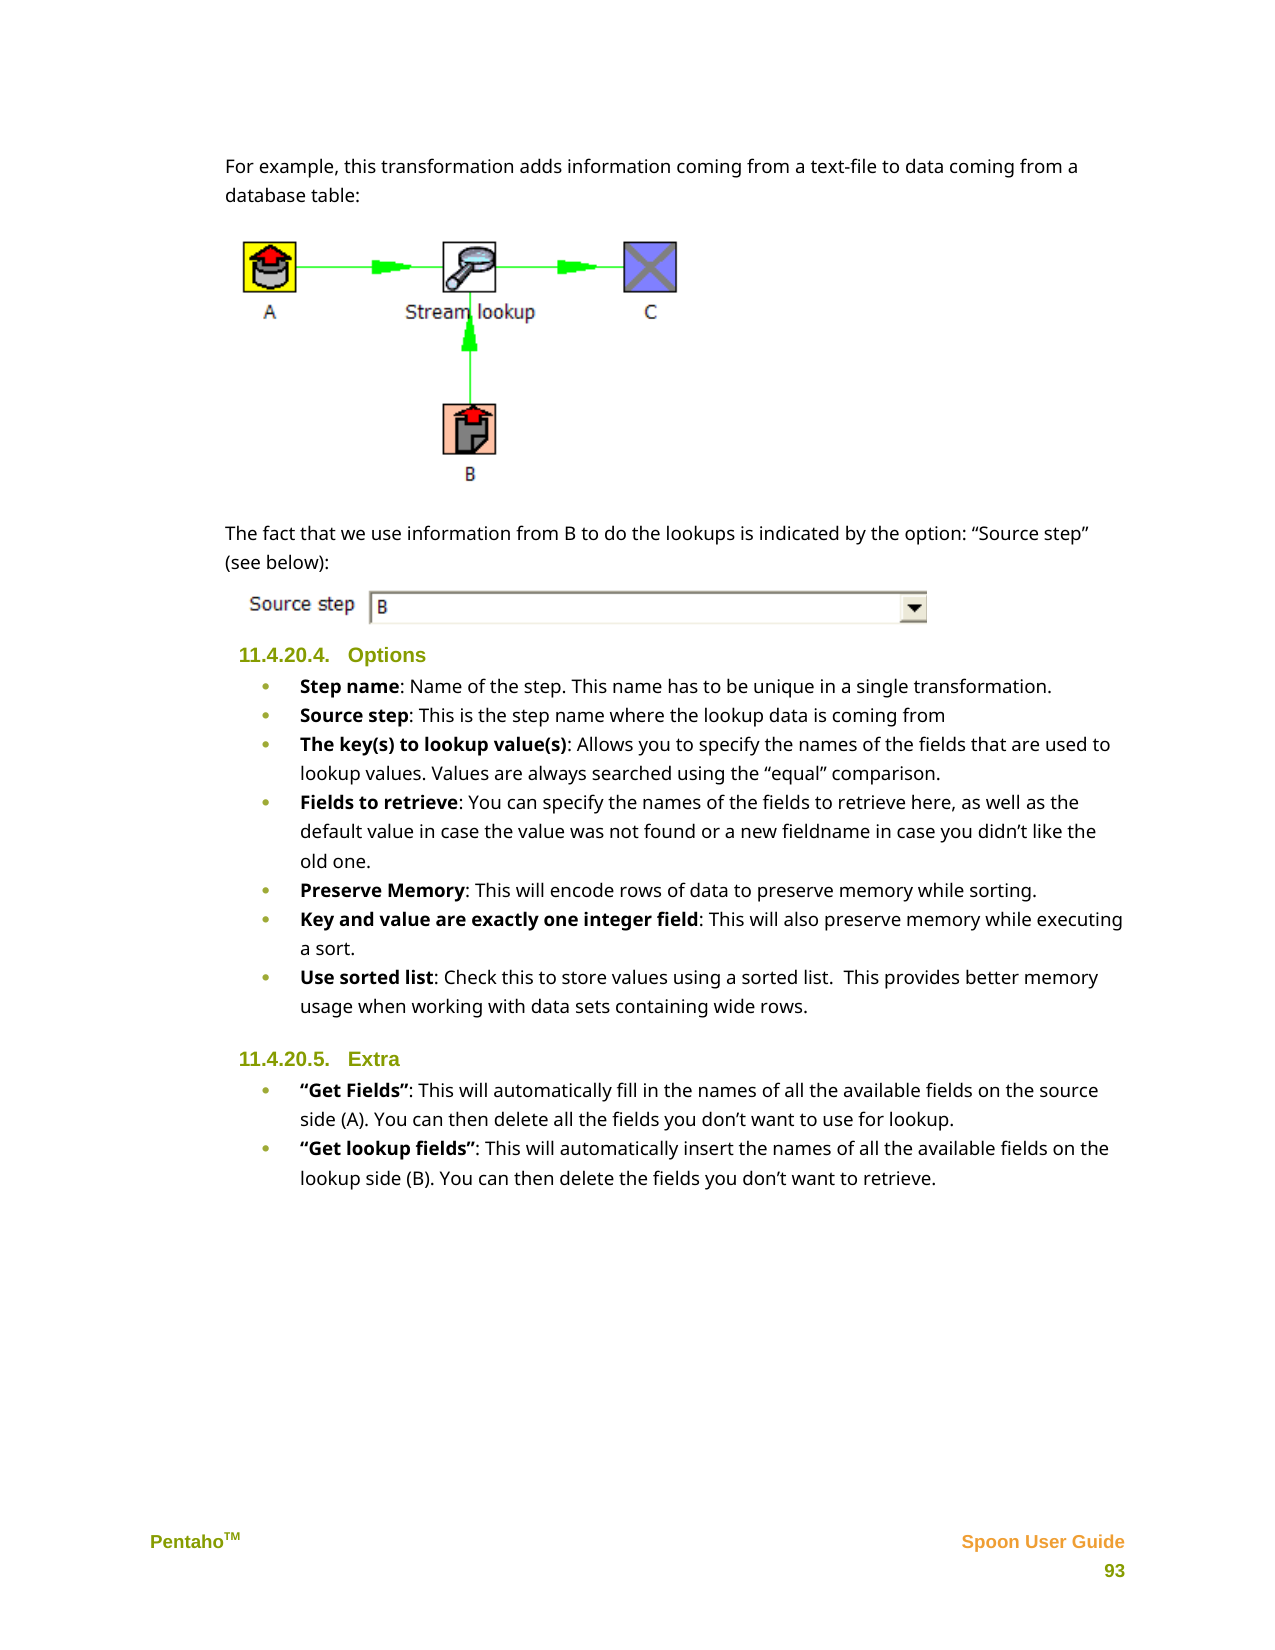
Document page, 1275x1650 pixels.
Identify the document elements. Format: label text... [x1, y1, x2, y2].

text The fact that we use information from B to do the lookups is indicated by the option: “Source step” (see below): [225, 517, 1125, 575]
list Key and value are exactly one integer field: This will also preserve memory while executing a sort. [262, 903, 1125, 961]
list “Get Fields”: This will automatically fill in the names of all the available fields on the source side (A). You can then delete all the fields you don’t want to use for lookup. [262, 1074, 1125, 1132]
list The key(s) to lookup value(s): Allows you to specify the names of the fields that are used to lookup values. Values are always searched using the “equal” comparison. [262, 728, 1125, 786]
list Source step: This is the step name where the lookup data is coming from [262, 699, 1125, 728]
subtitle Extra [239, 1039, 1125, 1073]
list Use sorted list: Check this to store values using a sorted list. This provides better memory usage when working with data sets containing wide rows. [262, 961, 1125, 1020]
text For example, this transformation adds information coming from a text-file to data coming from a database table: [225, 150, 1125, 208]
list Fields to retrieve: You can specify the names of the fields to retrieve here, as well as the default value in case the value was not found or a new fieldname in case you didn’t like the old one. [262, 786, 1125, 874]
list Step name: Name of the step. This name has to be unique in a single transformation. [262, 670, 1125, 699]
list “Get lookup fields”: This will automatically insert the names of all the available fields on the lookup side (B). You can then delete the fields you don’t want to retrieve. [262, 1132, 1125, 1191]
subtitle Options [239, 594, 1125, 669]
list Preserve Memory: This will encode rows of data to preserve memory while sorting. [262, 874, 1125, 903]
